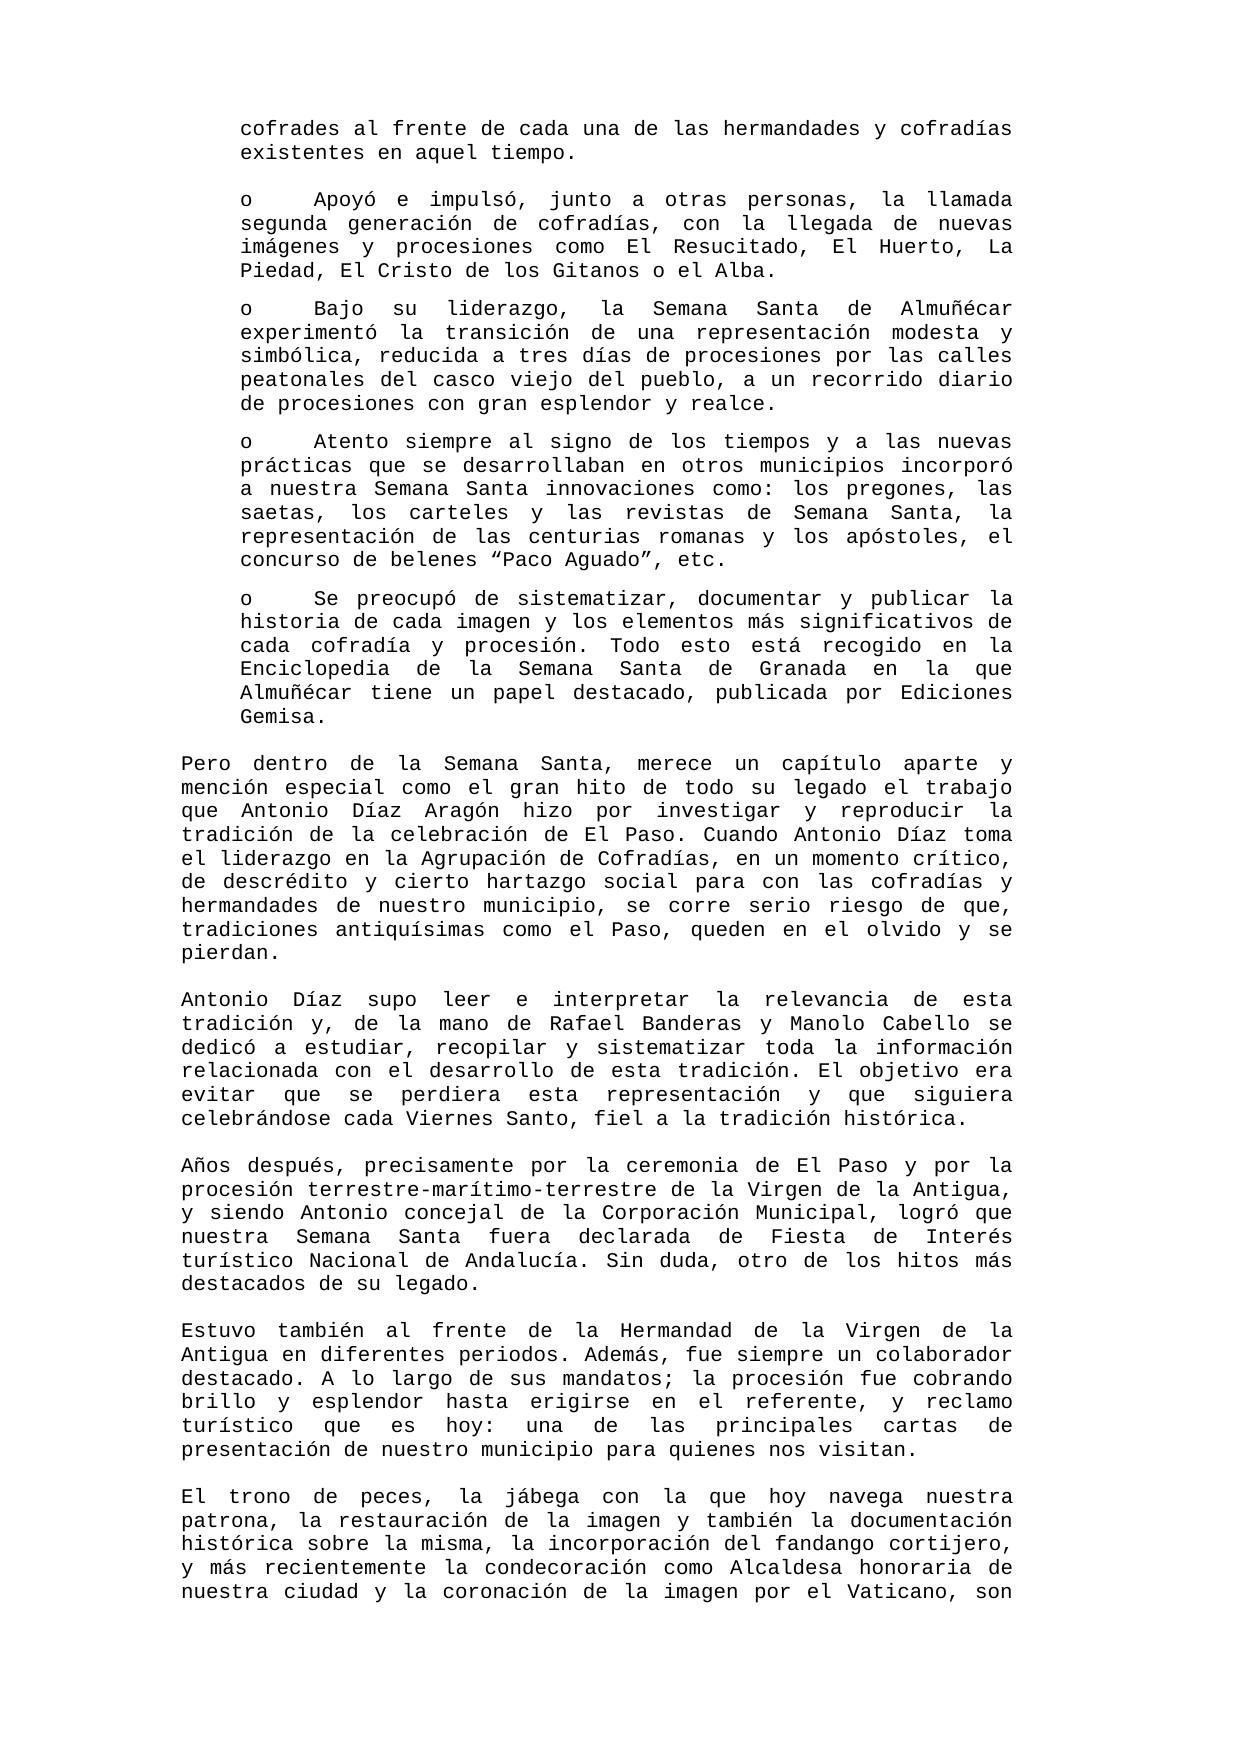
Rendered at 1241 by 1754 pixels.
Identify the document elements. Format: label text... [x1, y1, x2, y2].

list Bajo su liderazgo, la Semana Santa de Almuñécar experimentó la transición de una representación modesta y simbólica, reducida a tres días de procesiones por las calles peatonales del casco viejo del pueblo, a un recorrido diario de procesiones con gran esplendor y realce. [240, 298, 1013, 416]
list Apoyó e impulsó, junto a otras personas, la llamada segunda generación de cofradías, con la llegada de nuevas imágenes y procesiones como El Resucitado, El Huerto, La Piedad, El Cristo de los Gitanos o el Alba. [240, 189, 1013, 284]
text Años después, precisamente por la ceremonia de El Paso y por la procesión terrestre-marítimo-terrestre de la Virgen de la Antigua, y siendo Antonio concejal de la Corporación Municipal, logró que nuestra Semana Santa fuera declarada de Fiesta de Interés turístico Nacional de Andalucía. Sin duda, otro de los hitos más destacados de su legado. [181, 1155, 1013, 1297]
text El trono de peces, la jábega con la que hoy navega nuestra patrona, la restauración de la imagen y también la documentación histórica sobre la misma, la incorporación del fandango cortijero, y más recientemente la condecoración como Alcaldesa honoraria de nuestra ciudad y la coronación de la imagen por el Vaticano, son [181, 1486, 1013, 1604]
text Pero dentro de la Semana Santa, merece un capítulo aparte y mención especial como el gran hito de todo su legado el trabajo que Antonio Díaz Aragón hizo por investigar y reproducir la tradición de la celebración de El Paso. Cuando Antonio Díaz toma el liderazgo en la Agrupación de Cofradías, en un momento crítico, de descrédito y cierto hartazgo social para con las cofradías y hermandades de nuestro municipio, se corre serio riesgo de que, tradiciones antiquísimas como el Paso, queden en el olvido y se pierdan. [181, 753, 1013, 966]
list cofrades al frente de cada una de las hermandades y cofradías existentes en aquel tiempo. [240, 118, 1013, 165]
list Atento siempre al signo de los tiempos y a las nuevas prácticas que se desarrollaban en otros municipios incorporó a nuestra Semana Santa innovaciones como: los pregones, las saetas, los carteles y las revistas de Semana Santa, la representación de las centurias romanas y los apóstoles, el concurso de belenes “Paco Aguado”, etc. [240, 431, 1013, 573]
list Se preocupó de sistematizar, documentar y publicar la historia de cada imagen y los elementos más significativos de cada cofradía y procesión. Todo esto está recogido en la Enciclopedia de la Semana Santa de Granada en la que Almuñécar tiene un papel destacado, publicada por Ediciones Gemisa. [240, 587, 1013, 729]
text Estuvo también al frente de la Hermandad de la Virgen de la Antigua en diferentes periodos. Además, fue siempre un colaborador destacado. A lo largo de sus mandatos; la procesión fue cobrando brillo y esplendor hasta erigirse en el referente, y reclamo turístico que es hoy: una de las principales cartas de presentación de nuestro municipio para quienes nos visitan. [181, 1321, 1013, 1462]
text Antonio Díaz supo leer e interpretar la relevancia de esta tradición y, de la mano de Rafael Banderas y Manolo Cabello se dedicó a estudiar, recopilar y sistematizar toda la información relacionada con el desarrollo de esta tradición. El objetivo era evitar que se perdiera esta representación y que siguiera celebrándose cada Viernes Santo, fiel a la tradición histórica. [181, 989, 1013, 1131]
